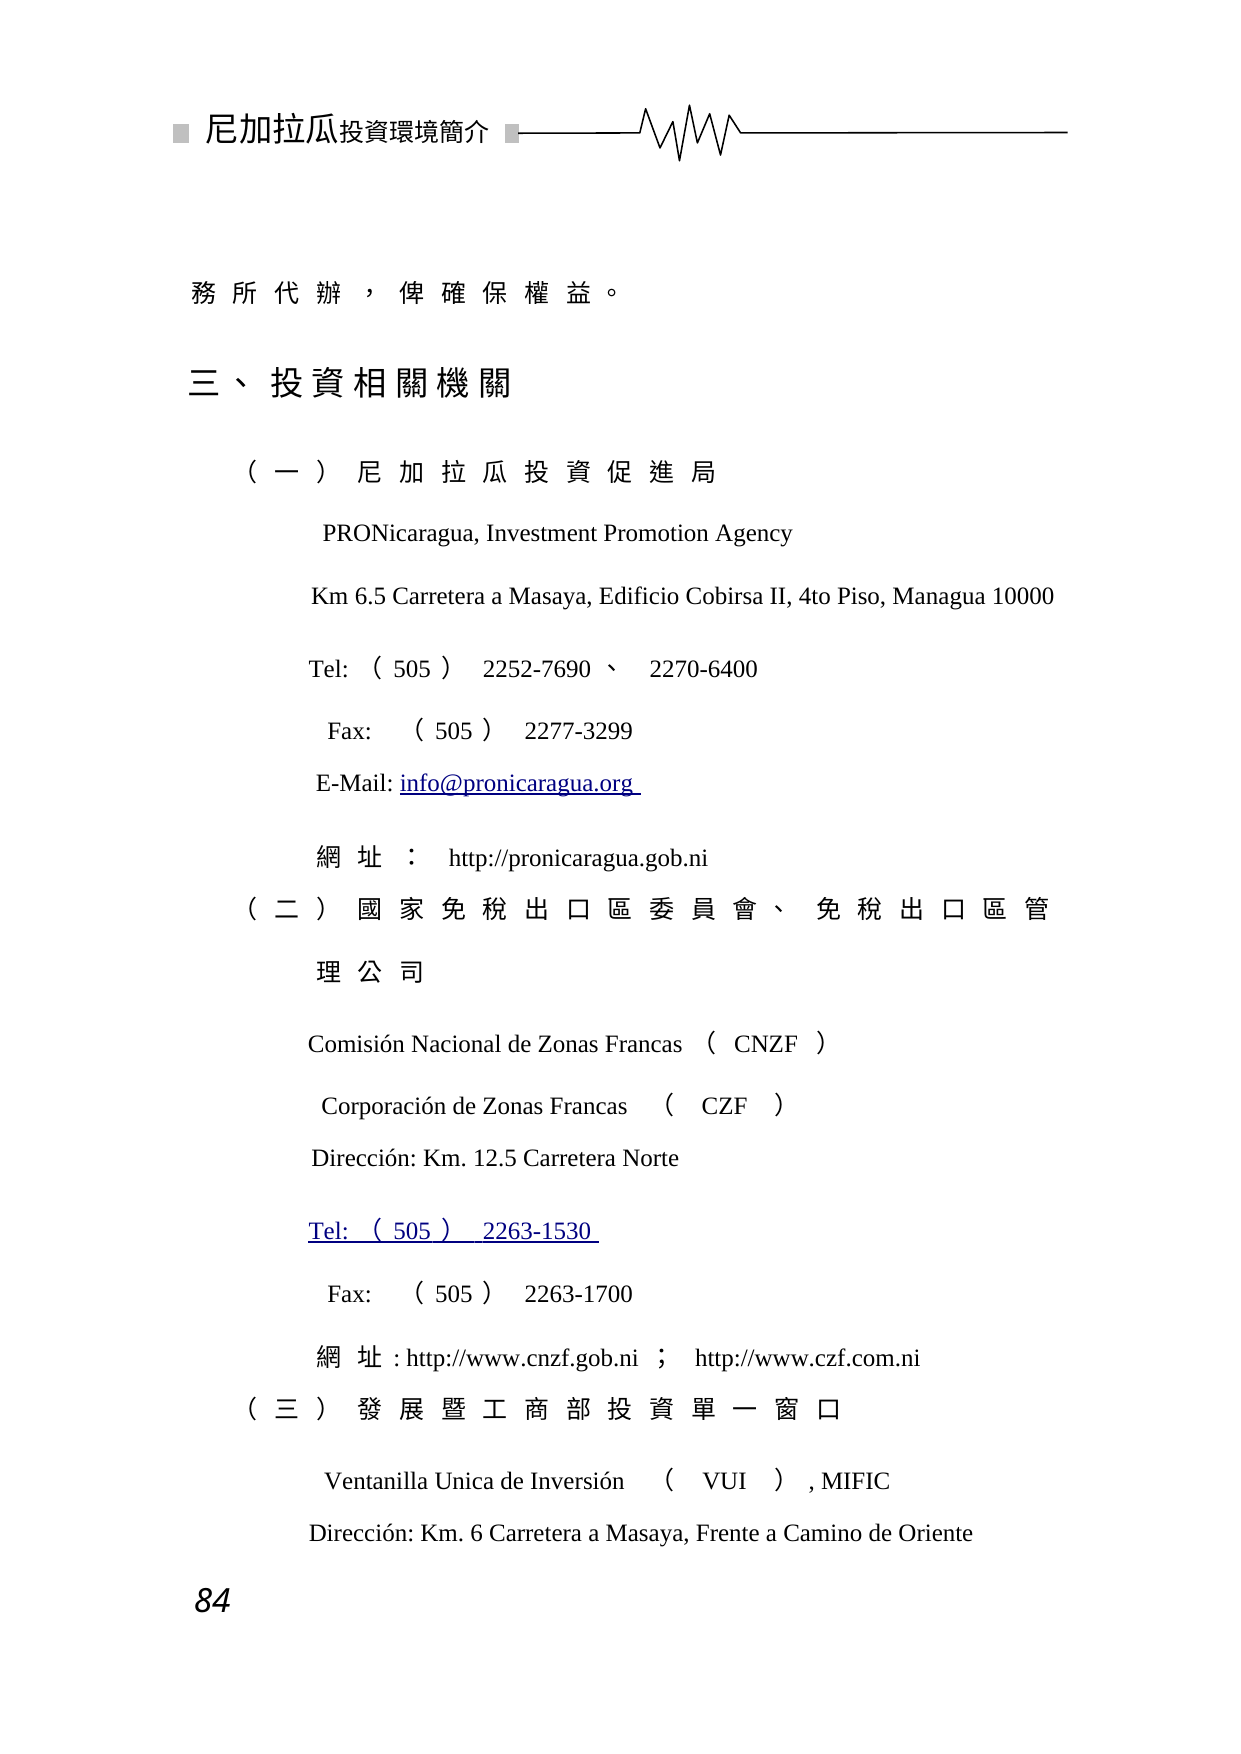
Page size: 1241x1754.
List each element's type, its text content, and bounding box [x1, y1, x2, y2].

text 務所代辦，俾確保權益。 [183, 250, 1058, 313]
text Dirección: Km. 6 Carretera a Masaya, Frente a Camino de Oriente [281, 1491, 1058, 1554]
text Ventanilla Unica de Inversión（VUI）, MIFIC [281, 1429, 1058, 1491]
text （一）尼加拉瓜投資促進局 [207, 429, 1058, 491]
text 網址: http://www.cnzf.gob.ni；http://www.czf.com.ni [281, 1304, 1058, 1366]
text Tel:（505）2263-1530 [281, 1179, 1058, 1241]
text 三、投資相關機關 [183, 339, 1058, 402]
text （三）發展暨工商部投資單一窗口 [207, 1366, 1058, 1429]
text （二）國家免稅出口區委員會、免稅出口區管理公司 [207, 866, 1058, 991]
text Dirección: Km. 12.5 Carretera Norte [281, 1116, 1058, 1179]
text 網址：http://pronicaragua.gob.ni [281, 804, 1058, 866]
text Fax:（505）2277-3299 [281, 679, 1058, 741]
text Tel:（505）2252-7690、2270-6400 [281, 616, 1058, 679]
text Comisión Nacional de Zonas Francas（CNZF） [281, 991, 1058, 1054]
text Km 6.5 Carretera a Masaya, Edificio Cobirsa II, 4to Piso, Managua 10000 [281, 554, 1058, 616]
text E-Mail: info@pronicaragua.org [281, 741, 1058, 804]
text PRONicaragua, Investment Promotion Agency [281, 491, 1058, 554]
text Fax:（505）2263-1700 [281, 1241, 1058, 1304]
text Corporación de Zonas Francas（CZF） [281, 1054, 1058, 1116]
